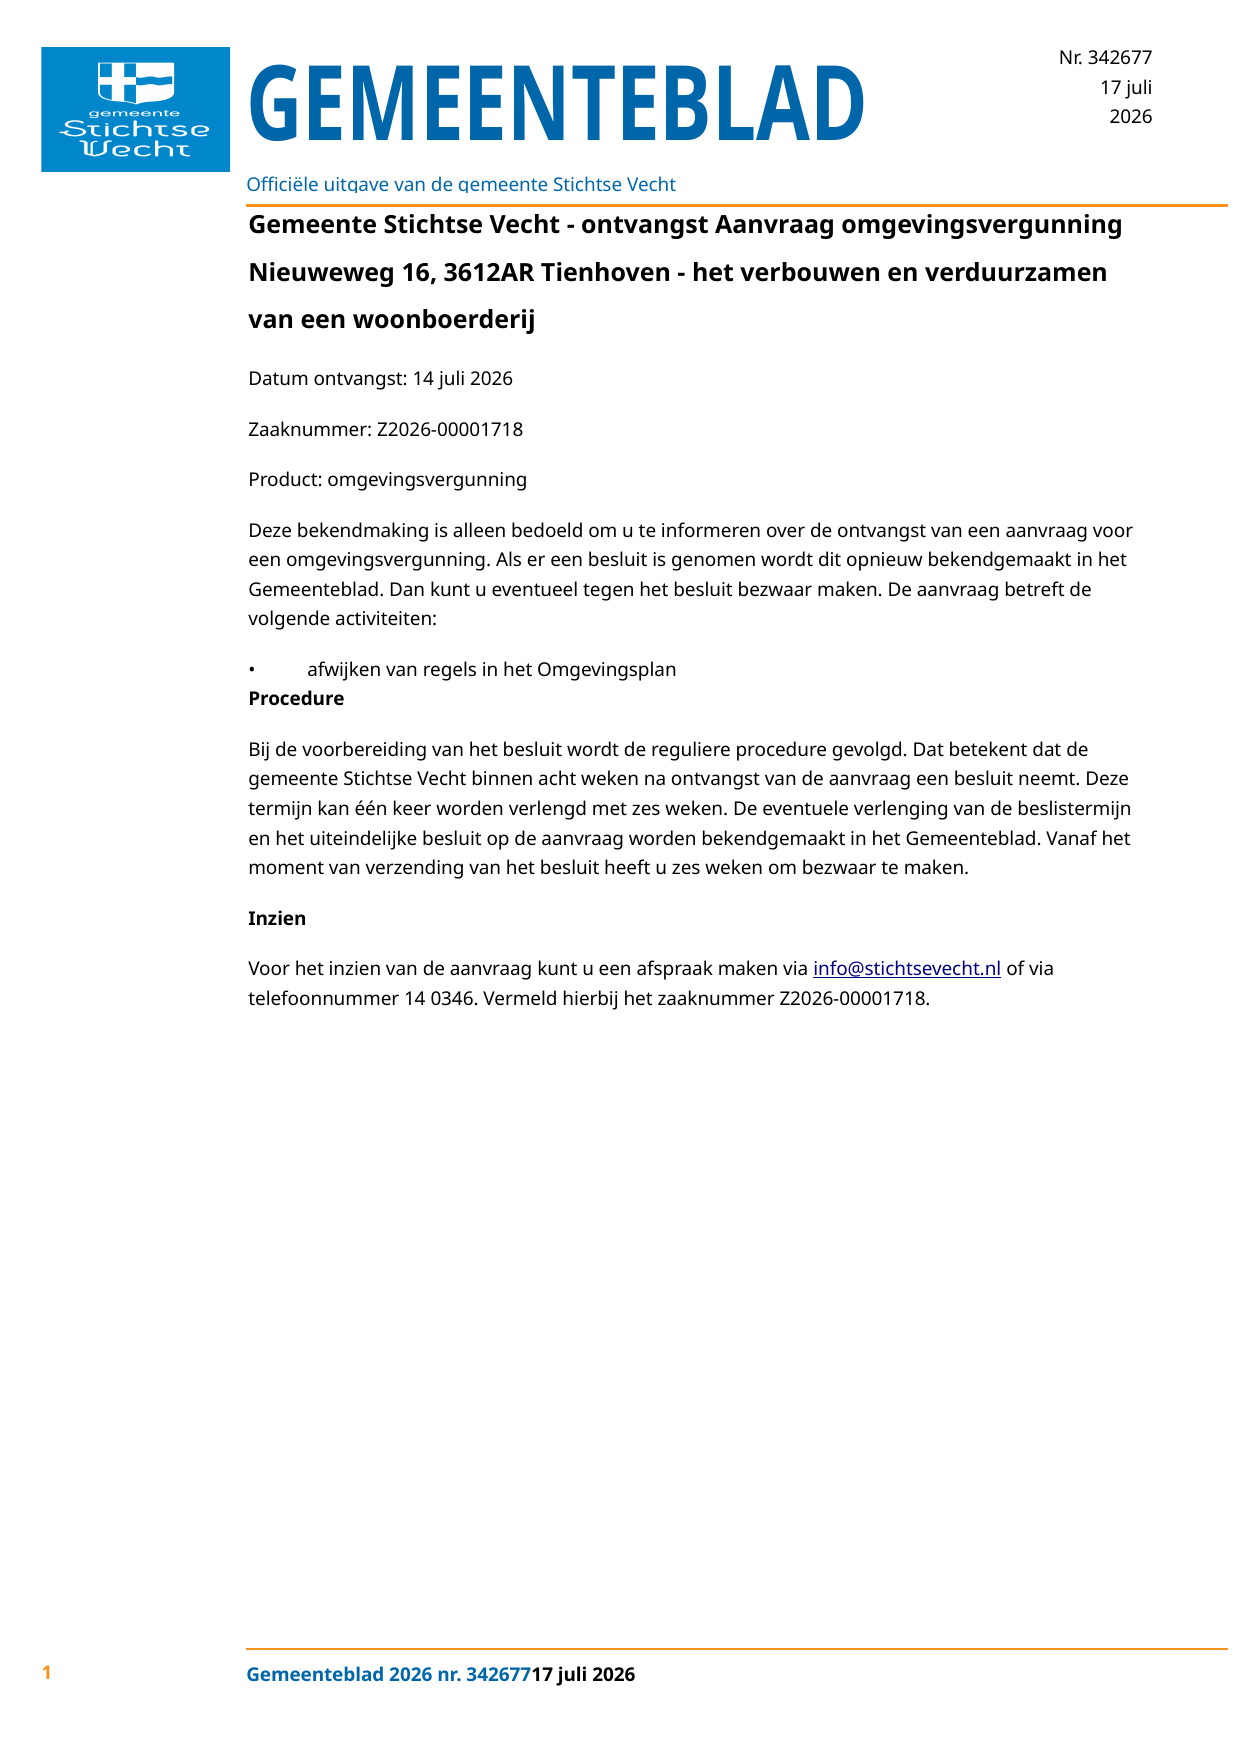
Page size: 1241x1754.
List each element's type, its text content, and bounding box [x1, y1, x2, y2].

text Procedure [248, 686, 1152, 711]
picture [137, 63, 174, 103]
text Gemeente Stichtse Vecht - ontvangst Aanvraag omgevingsvergunning Nieuweweg 16, 3612AR Tienhoven - het verbouwen en verduurzamen van een woonboerderij [248, 207, 1152, 336]
text Bij de voorbereiding van het besluit wordt de reguliere procedure gevolgd. Dat betekent dat de gemeente Stichtse Vecht binnen acht weken na ontvangst van de aanvraag een besluit neemt. Deze termijn kan één keer worden verlengd met zes weken. De eventuele verlenging van de beslistermijn en het uiteindelijke besluit op de aanvraag worden bekendgemaakt in het Gemeenteblad. Vanaf het moment van verzending van het besluit heeft u zes weken om bezwaar te maken. [248, 736, 1152, 880]
text Zaaknummer: Z2026-00001718 [248, 416, 1152, 442]
text Voor het inzien van de aanvraag kunt u een afspraak maken via info@stichtsevecht.nl of via telefoonnummer 14 0346. Vermeld hierbij het zaaknummer Z2026-00001718. [248, 955, 1152, 1010]
text Inzien [248, 905, 1152, 930]
list afwijken van regels in het Omgevingsplan [248, 656, 1152, 682]
text Datum ontvangst: 14 juli 2026 [248, 366, 1152, 391]
text Product: omgevingsvergunning [248, 466, 1152, 492]
text Deze bekendmaking is alleen bedoeld om u te informeren over de ontvangst van een aanvraag voor een omgevingsvergunning. Als er een besluit is genomen wordt dit opnieuw bekendgemaakt in het Gemeenteblad. Dan kunt u eventueel tegen het besluit bezwaar maken. De aanvraag betreft de volgende activiteiten: [248, 517, 1152, 631]
picture [99, 63, 135, 101]
